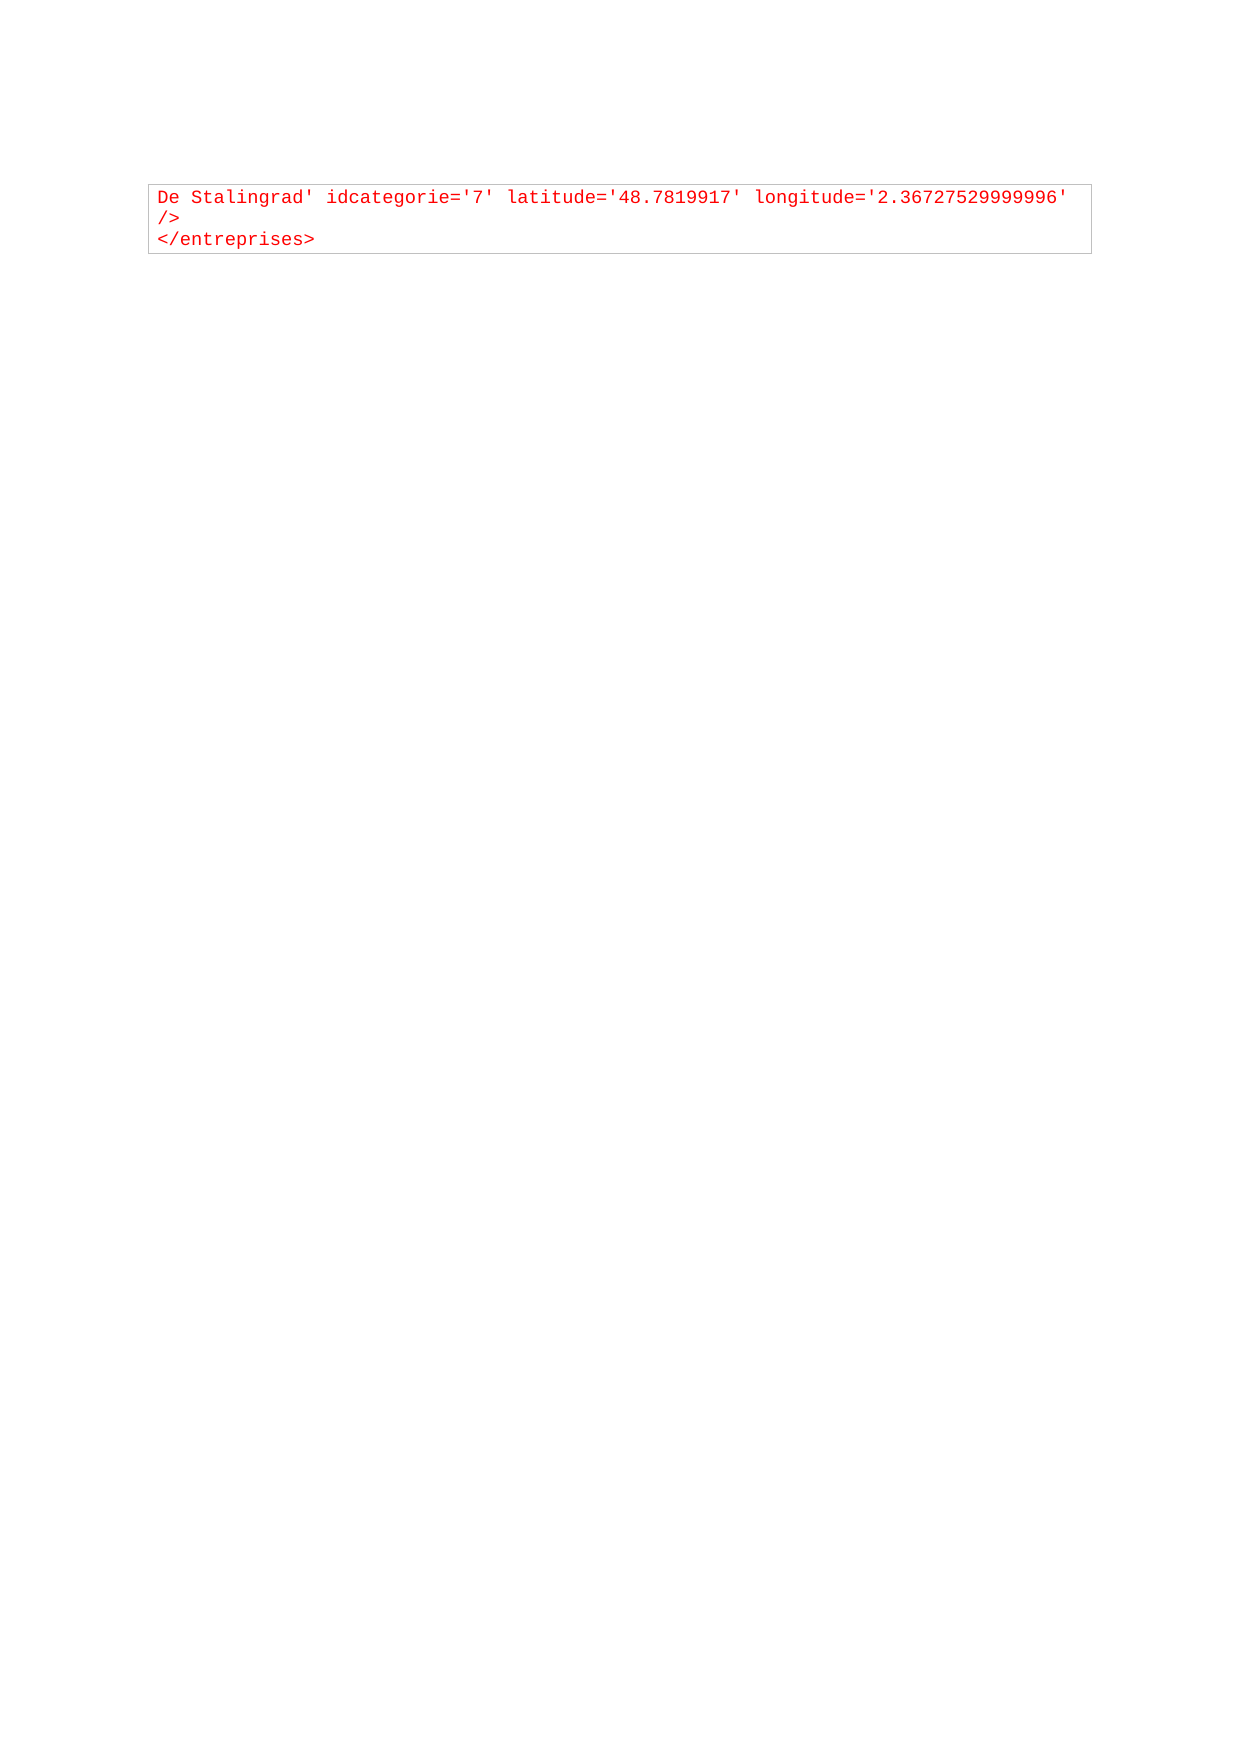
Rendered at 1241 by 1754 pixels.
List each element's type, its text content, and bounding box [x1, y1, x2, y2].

text </entreprises> [149, 227, 1091, 253]
text De Stalingrad' idcategorie='7' latitude='48.7819917' longitude='2.36727529999996' /> [149, 185, 1091, 227]
